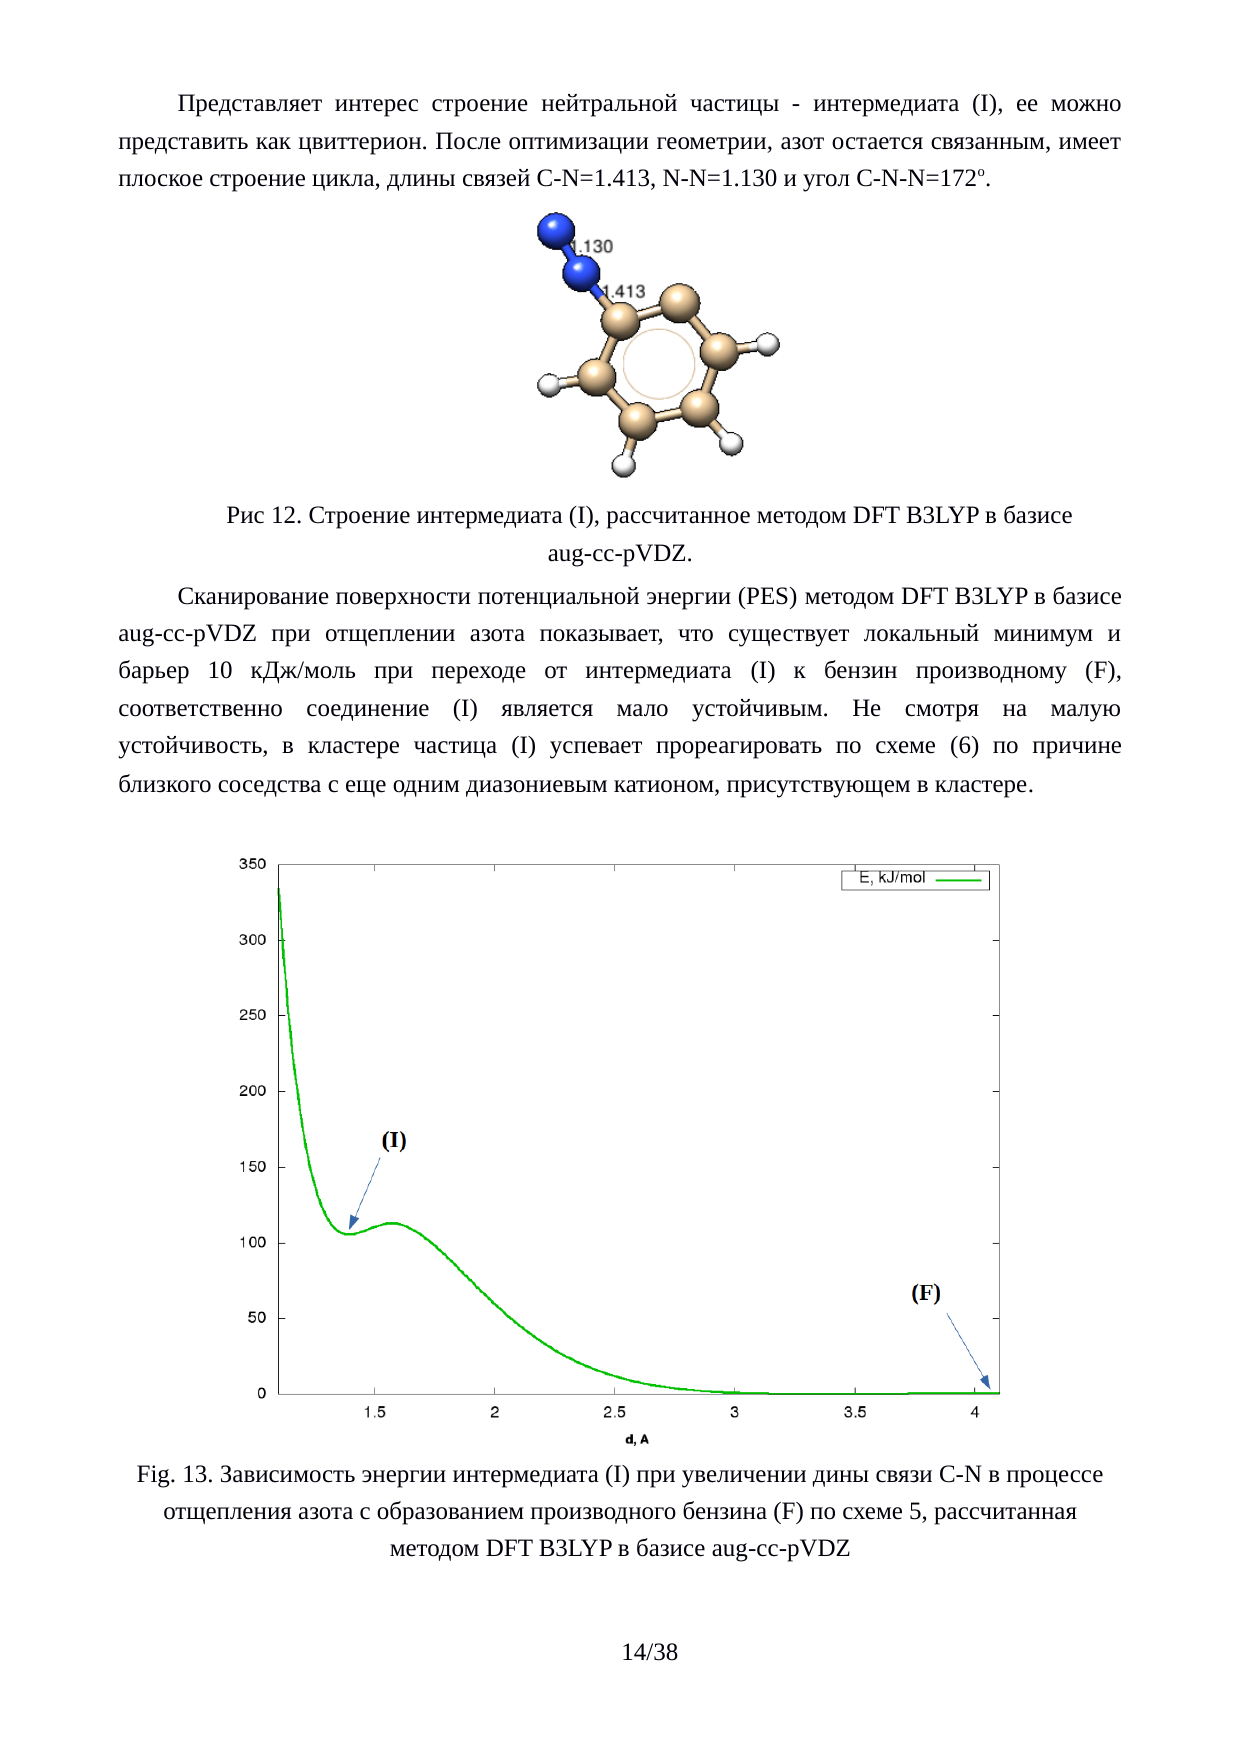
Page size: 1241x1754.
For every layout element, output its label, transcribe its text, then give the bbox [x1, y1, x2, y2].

text Представляет интерес строение нейтральной частицы - интермедиата (I), ее можно представить как цвиттерион. После оптимизации геометрии, азот остается связанным, имеет плоское строение цикла, длины связей C-N=1.413, N-N=1.130 и угол C-N-N=172o. [118, 88, 1122, 192]
text Сканирование поверхности потенциальной энергии (PES) методом DFT B3LYP в базисе aug‑cc‑pVDZ при отщеплении азота показывает, что существует локальный минимум и барьер 10 кДж/моль при переходе от интермедиата (I) к бензин производному (F), соответственно соединение (I) является мало устойчивым. Не смотря на малую устойчивость, в кластере частица (I) успевает прореагировать по схеме (6) по причине близкого соседства с еще одним диазониевым катионом, присутствующем в кластере﻿. [118, 581, 1122, 802]
picture [229, 849, 1011, 1451]
picture [503, 200, 796, 492]
text Fig. 13. Зависимость энергии интермедиата (I) при увеличении дины связи C-N в процессе отщепления азота с образованием производного бензина (F) по схеме 5, рассчитанная методом DFT B3LYP в базисе aug‑cc‑pVDZ [118, 1459, 1122, 1562]
text Рис 12. Строение интермедиата (I), рассчитанное методом DFT B3LYP в базисе aug‑cc‑pVDZ. [118, 501, 1122, 567]
